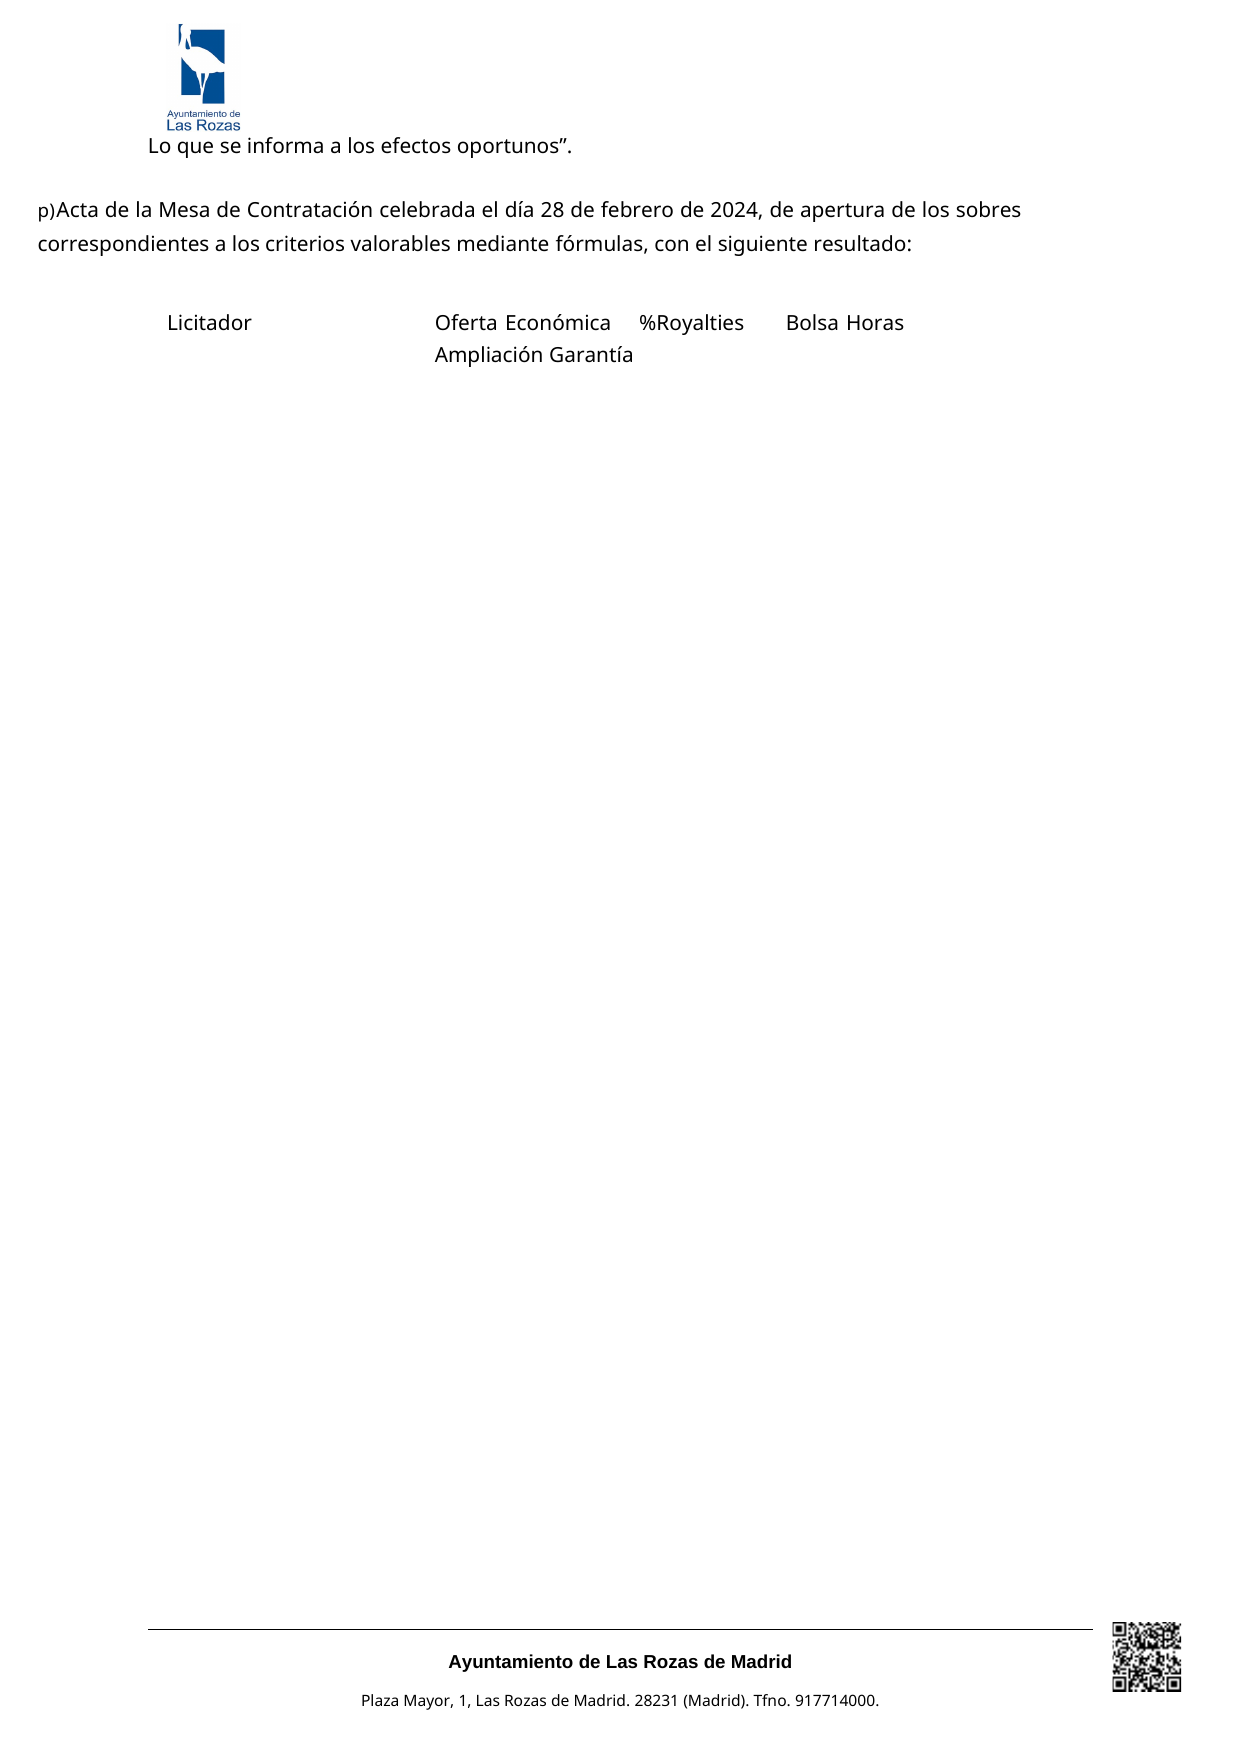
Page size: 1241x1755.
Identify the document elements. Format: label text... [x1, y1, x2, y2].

text Lo que se informa a los efectos oportunos”. [148, 131, 1105, 160]
text Licitador Oferta Económica %Royalties Bolsa Horas Ampliación Garantía [160, 308, 1074, 369]
list Acta de la Mesa de Contratación celebrada el día 28 de febrero de 2024, de apertura de los sobres correspondientes a los criterios valorables mediante fórmulas, con el siguiente resultado: [37, 196, 1093, 258]
